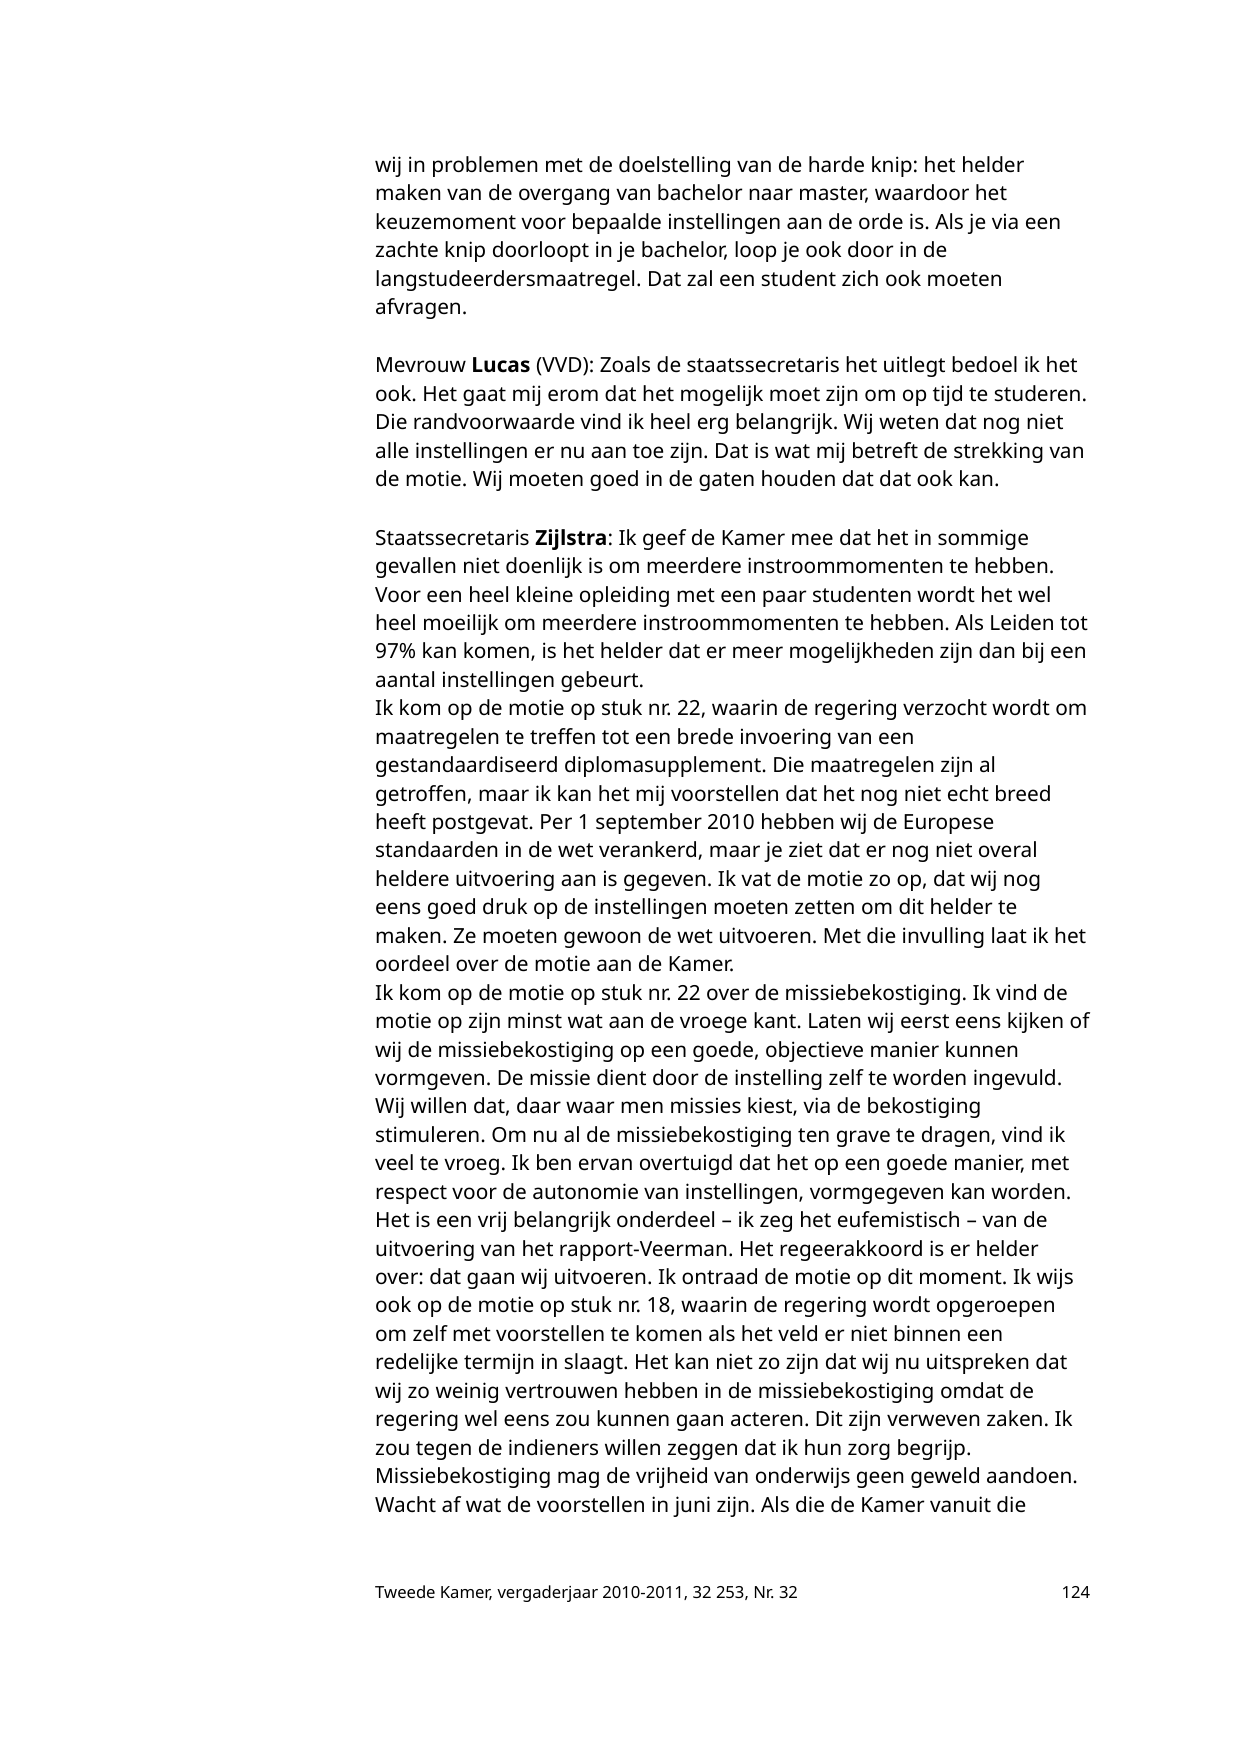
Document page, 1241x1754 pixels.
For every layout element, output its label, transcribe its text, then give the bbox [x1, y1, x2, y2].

text Ik kom op de motie op stuk nr. 22, waarin de regering verzocht wordt om maatregelen te treffen tot een brede invoering van een gestandaardiseerd diplomasupplement. Die maatregelen zijn al getroffen, maar ik kan het mij voorstellen dat het nog niet echt breed heeft postgevat. Per 1 september 2010 hebben wij de Europese standaarden in de wet verankerd, maar je ziet dat er nog niet overal heldere uitvoering aan is gegeven. Ik vat de motie zo op, dat wij nog eens goed druk op de instellingen moeten zetten om dit helder te maken. Ze moeten gewoon de wet uitvoeren. Met die invulling laat ik het oordeel over de motie aan de Kamer. [375, 693, 1090, 978]
text Staatssecretaris Zijlstra: Ik geef de Kamer mee dat het in sommige gevallen niet doenlijk is om meerdere instroommomenten te hebben. Voor een heel kleine opleiding met een paar studenten wordt het wel heel moeilijk om meerdere instroommomenten te hebben. Als Leiden tot 97% kan komen, is het helder dat er meer mogelijkheden zijn dan bij een aantal instellingen gebeurt. [375, 523, 1090, 693]
text wij in problemen met de doelstelling van de harde knip: het helder maken van de overgang van bachelor naar master, waardoor het keuzemoment voor bepaalde instellingen aan de orde is. Als je via een zachte knip doorloopt in je bachelor, loop je ook door in de langstudeerdersmaatregel. Dat zal een student zich ook moeten afvragen. [375, 150, 1090, 321]
text Mevrouw Lucas (VVD): Zoals de staatssecretaris het uitlegt bedoel ik het ook. Het gaat mij erom dat het mogelijk moet zijn om op tijd te studeren. Die randvoorwaarde vind ik heel erg belangrijk. Wij weten dat nog niet alle instellingen er nu aan toe zijn. Dat is wat mij betreft de strekking van de motie. Wij moeten goed in de gaten houden dat dat ook kan. [375, 351, 1090, 493]
text Ik kom op de motie op stuk nr. 22 over de missiebekostiging. Ik vind de motie op zijn minst wat aan de vroege kant. Laten wij eerst eens kijken of wij de missiebekostiging op een goede, objectieve manier kunnen vormgeven. De missie dient door de instelling zelf te worden ingevuld. Wij willen dat, daar waar men missies kiest, via de bekostiging stimuleren. Om nu al de missiebekostiging ten grave te dragen, vind ik veel te vroeg. Ik ben ervan overtuigd dat het op een goede manier, met respect voor de autonomie van instellingen, vormgegeven kan worden. Het is een vrij belangrijk onderdeel – ik zeg het eufemistisch – van de uitvoering van het rapport-Veerman. Het regeerakkoord is er helder over: dat gaan wij uitvoeren. Ik ontraad de motie op dit moment. Ik wijs ook op de motie op stuk nr. 18, waarin de regering wordt opgeroepen om zelf met voorstellen te komen als het veld er niet binnen een redelijke termijn in slaagt. Het kan niet zo zijn dat wij nu uitspreken dat wij zo weinig vertrouwen hebben in de missiebekostiging omdat de regering wel eens zou kunnen gaan acteren. Dit zijn verweven zaken. Ik zou tegen de indieners willen zeggen dat ik hun zorg begrijp. Missiebekostiging mag de vrijheid van onderwijs geen geweld aandoen. Wacht af wat de voorstellen in juni zijn. Als die de Kamer vanuit die [375, 978, 1090, 1518]
